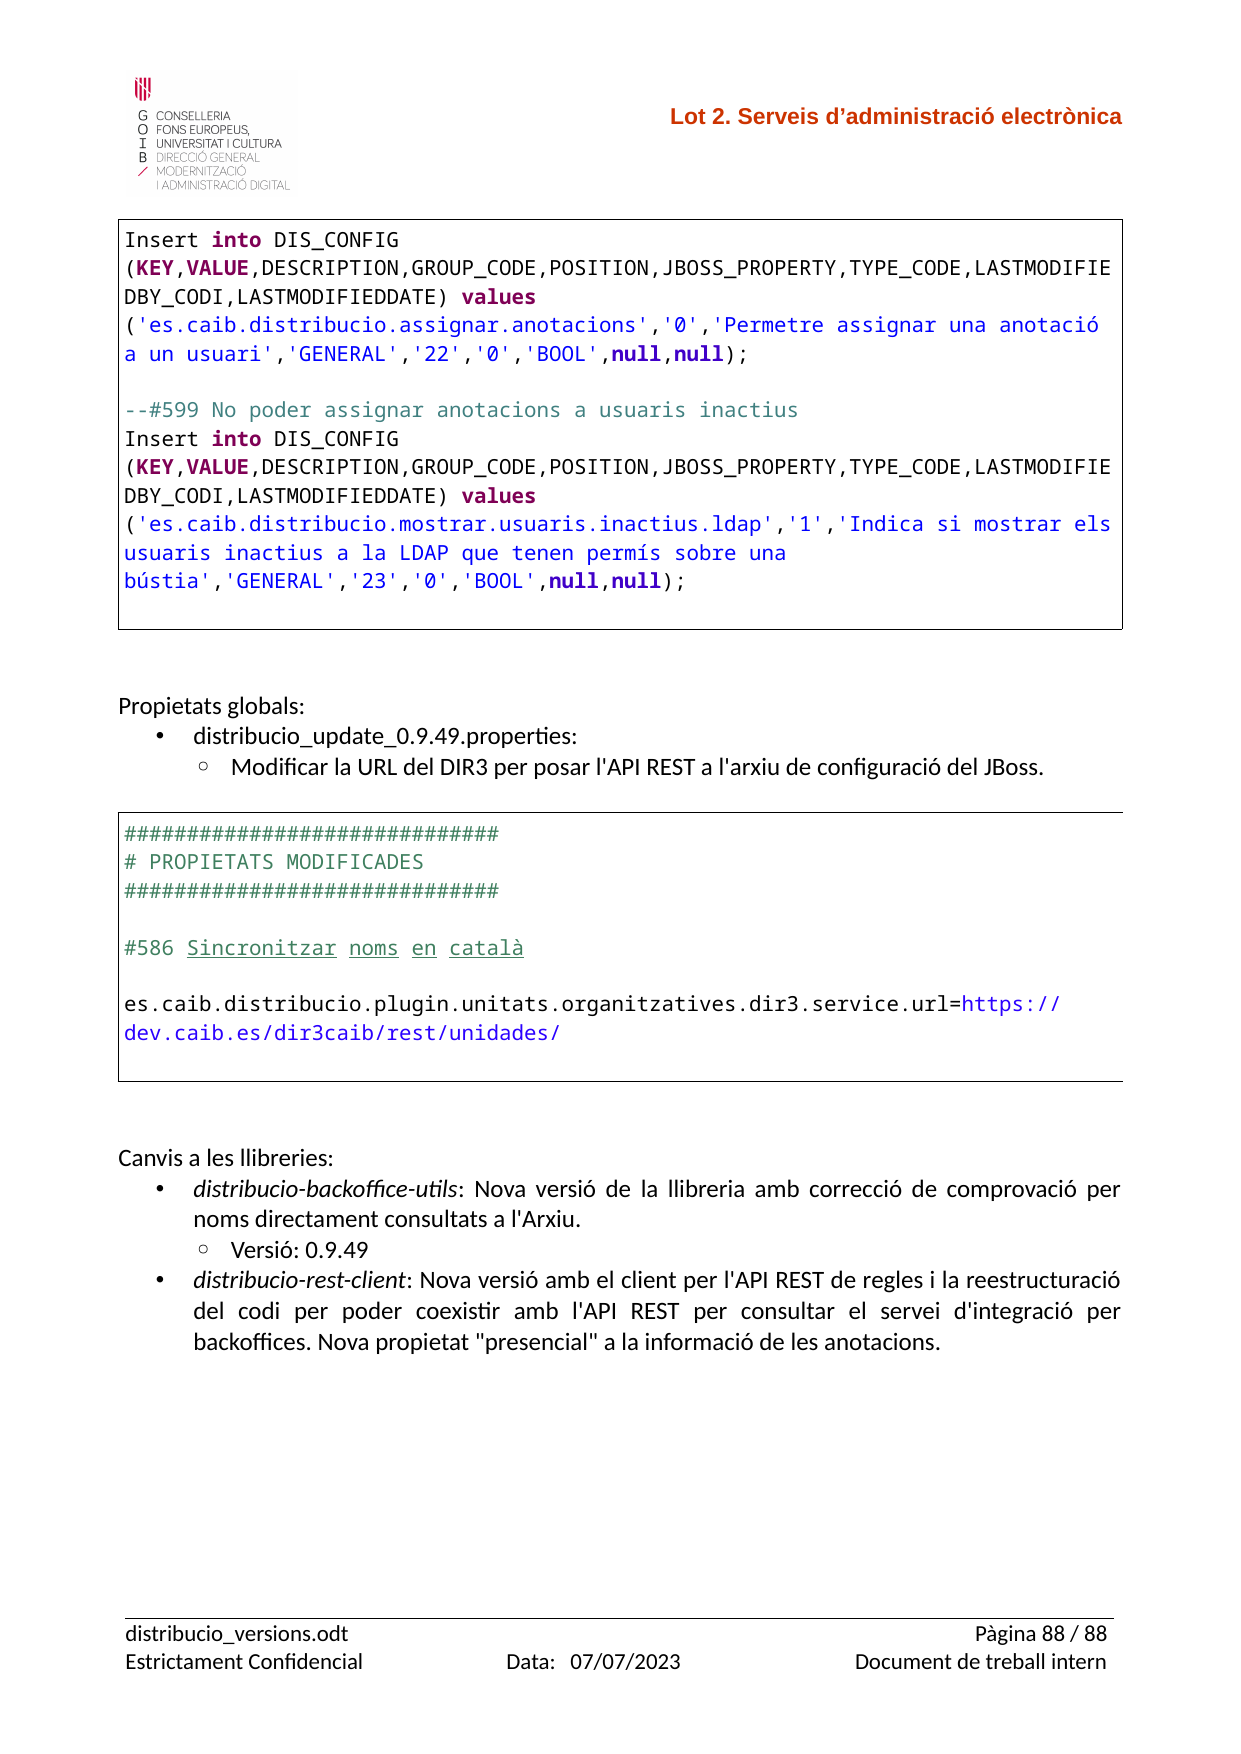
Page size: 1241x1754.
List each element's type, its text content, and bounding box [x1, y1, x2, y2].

list distribucio-backoffice-utils: Nova versió de la llibreria amb correcció de comprovació per noms directament consultats a l'Arxiu. [156, 1173, 1122, 1234]
picture [126, 70, 299, 197]
list Versió: 0.9.49 [193, 1234, 1122, 1265]
table_header ############################## # PROPIETATS MODIFICADES ############################## #586 Sincronitzar noms en català es.caib.distribucio.plugin.unitats.organitzatives.dir3.service.url=https://dev.caib.es/dir3caib/rest/unidades/ [119, 813, 1123, 1081]
text Propietats globals: [118, 690, 1122, 721]
list distribucio-rest-client: Nova versió amb el client per l'API REST de regles i la reestructuració del codi per poder coexistir amb l'API REST per consultar el servei d'integració per backoffices. Nova propietat "presencial" a la informació de les anotacions. [156, 1265, 1122, 1356]
list Modificar la URL del DIR3 per posar l'API REST a l'arxiu de configuració del JBoss. [193, 751, 1122, 782]
list distribucio_update_0.9.49.properties: [156, 721, 1122, 751]
text Canvis a les llibreries: [118, 1143, 1122, 1173]
table_header Insert into DIS_CONFIG (KEY,VALUE,DESCRIPTION,GROUP_CODE,POSITION,JBOSS_PROPERTY,TYPE_CODE,LASTMODIFIEDBY_CODI,LASTMODIFIEDDATE) values ('es.caib.distribucio.assignar.anotacions','0','Permetre assignar una anotació a un usuari','GENERAL','22','0','BOOL',null,null); --#599 No poder assignar anotacions a usuaris inactius Insert into DIS_CONFIG (KEY,VALUE,DESCRIPTION,GROUP_CODE,POSITION,JBOSS_PROPERTY,TYPE_CODE,LASTMODIFIEDBY_CODI,LASTMODIFIEDDATE) values ('es.caib.distribucio.mostrar.usuaris.inactius.ldap','1','Indica si mostrar els usuaris inactius a la LDAP que tenen permís sobre una bústia','GENERAL','23','0','BOOL',null,null); [119, 220, 1122, 629]
